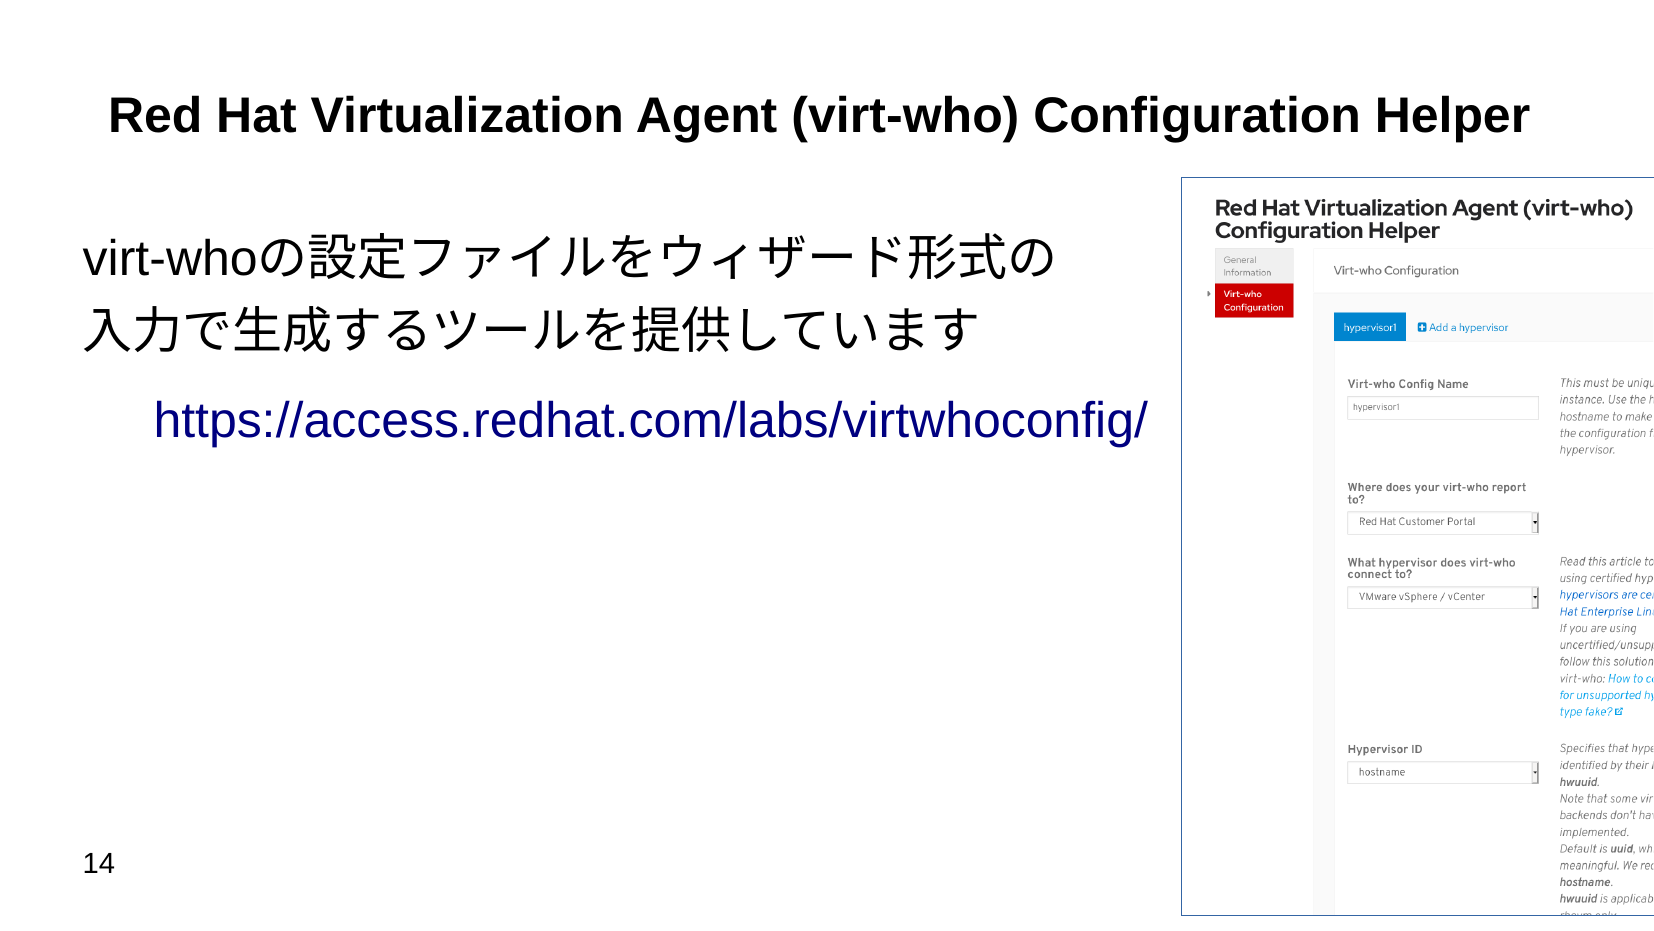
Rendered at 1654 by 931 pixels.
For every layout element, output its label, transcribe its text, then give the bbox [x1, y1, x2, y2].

picture [1181, 177, 1654, 916]
title Red Hat Virtualization Agent (virt-who) Configuration Helper [82, 37, 1571, 193]
list virt-whoの設定ファイルをウィザード形式の 入力で生成するツールを提供しています https://access.redhat.com/labs/virtwhoconfig/ [82, 217, 1181, 827]
